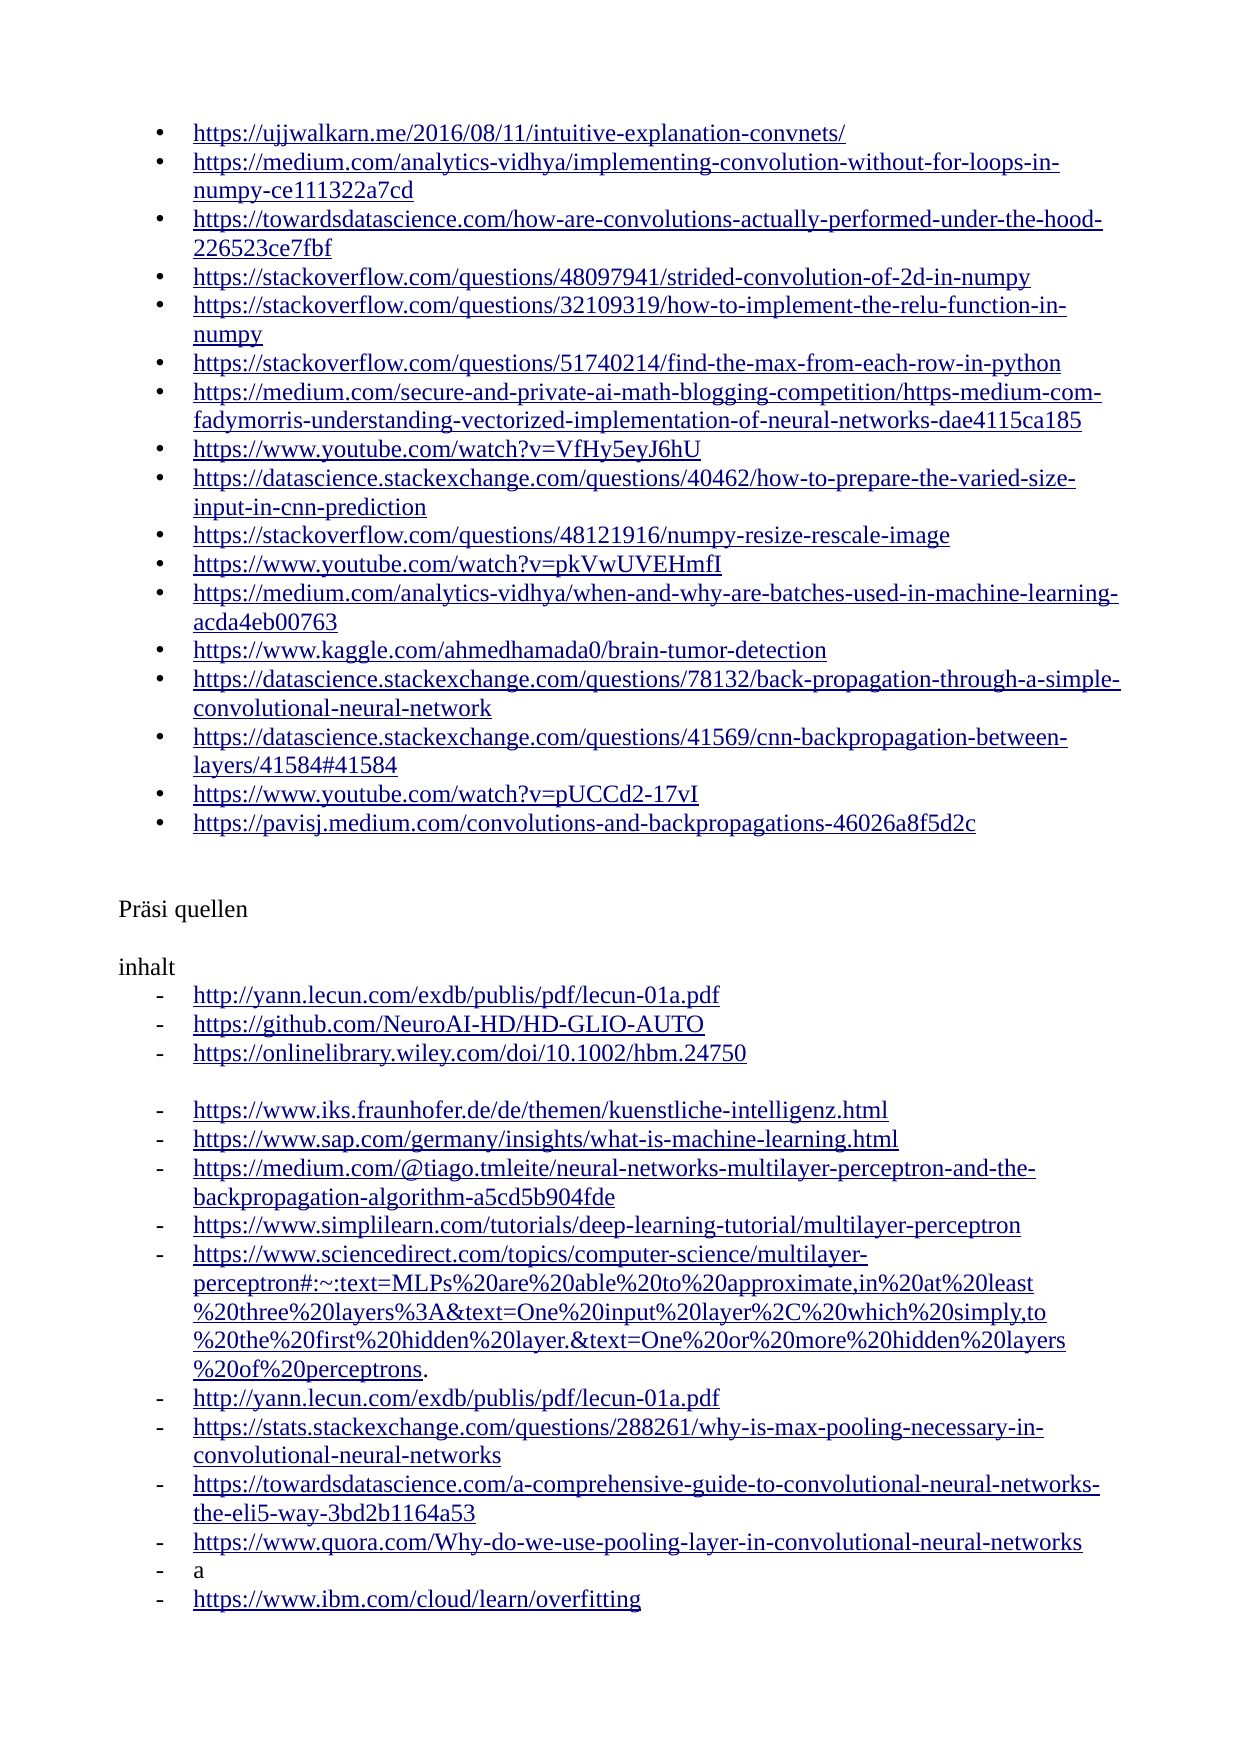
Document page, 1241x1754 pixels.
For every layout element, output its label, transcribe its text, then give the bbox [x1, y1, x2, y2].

list https://www.simplilearn.com/tutorials/deep-learning-tutorial/multilayer-perceptron [156, 1211, 1122, 1239]
list https://stats.stackexchange.com/questions/288261/why-is-max-pooling-necessary-in-convolutional-neural-networks [156, 1412, 1122, 1469]
list https://towardsdatascience.com/a-comprehensive-guide-to-convolutional-neural-networks-the-eli5-way-3bd2b1164a53 [156, 1469, 1122, 1527]
list https://stackoverflow.com/questions/48121916/numpy-resize-rescale-image [156, 521, 1122, 549]
list https://www.ibm.com/cloud/learn/overfitting [156, 1584, 1122, 1613]
text Präsi quellen [118, 894, 1122, 923]
list https://github.com/NeuroAI-HD/HD-GLIO-AUTO [156, 1009, 1122, 1038]
list https://datascience.stackexchange.com/questions/78132/back-propagation-through-a-simple-convolutional-neural-network [156, 664, 1122, 722]
list https://stackoverflow.com/questions/48097941/strided-convolution-of-2d-in-numpy [156, 262, 1122, 291]
text inhalt [118, 952, 1122, 981]
list https://pavisj.medium.com/convolutions-and-backpropagations-46026a8f5d2c [156, 808, 1122, 837]
list https://www.youtube.com/watch?v=pkVwUVEHmfI [156, 549, 1122, 578]
list https://www.sciencedirect.com/topics/computer-science/multilayer-perceptron#:~:text=MLPs%20are%20able%20to%20approximate,in%20at%20least%20three%20layers%3A&text=One%20input%20layer%2C%20which%20simply,to%20the%20first%20hidden%20layer.&text=One%20or%20more%20hidden%20layers%20of%20perceptrons. [156, 1239, 1122, 1383]
list https://towardsdatascience.com/how-are-convolutions-actually-performed-under-the-hood-226523ce7fbf [156, 204, 1122, 262]
list a [156, 1556, 1122, 1584]
list https://medium.com/analytics-vidhya/implementing-convolution-without-for-loops-in-numpy-ce111322a7cd [156, 147, 1122, 204]
list https://www.iks.fraunhofer.de/de/themen/kuenstliche-intelligenz.html [156, 1096, 1122, 1124]
list https://datascience.stackexchange.com/questions/40462/how-to-prepare-the-varied-size-input-in-cnn-prediction [156, 463, 1122, 521]
list http://yann.lecun.com/exdb/publis/pdf/lecun-01a.pdf [156, 981, 1122, 1009]
list https://medium.com/@tiago.tmleite/neural-networks-multilayer-perceptron-and-the-backpropagation-algorithm-a5cd5b904fde [156, 1153, 1122, 1211]
list https://www.sap.com/germany/insights/what-is-machine-learning.html [156, 1124, 1122, 1153]
list http://yann.lecun.com/exdb/publis/pdf/lecun-01a.pdf [156, 1383, 1122, 1412]
list https://www.kaggle.com/ahmedhamada0/brain-tumor-detection [156, 636, 1122, 664]
list https://ujjwalkarn.me/2016/08/11/intuitive-explanation-convnets/ [156, 118, 1122, 147]
list https://medium.com/secure-and-private-ai-math-blogging-competition/https-medium-com-fadymorris-understanding-vectorized-implementation-of-neural-networks-dae4115ca185 [156, 377, 1122, 434]
list https://stackoverflow.com/questions/32109319/how-to-implement-the-relu-function-in-numpy [156, 291, 1122, 348]
list https://datascience.stackexchange.com/questions/41569/cnn-backpropagation-between-layers/41584#41584 [156, 722, 1122, 779]
list https://stackoverflow.com/questions/51740214/find-the-max-from-each-row-in-python [156, 348, 1122, 377]
list https://www.youtube.com/watch?v=VfHy5eyJ6hU [156, 434, 1122, 463]
list https://www.quora.com/Why-do-we-use-pooling-layer-in-convolutional-neural-networks [156, 1527, 1122, 1556]
list https://www.youtube.com/watch?v=pUCCd2-17vI [156, 779, 1122, 808]
list https://onlinelibrary.wiley.com/doi/10.1002/hbm.24750 [156, 1038, 1122, 1067]
list https://medium.com/analytics-vidhya/when-and-why-are-batches-used-in-machine-learning-acda4eb00763 [156, 578, 1122, 636]
